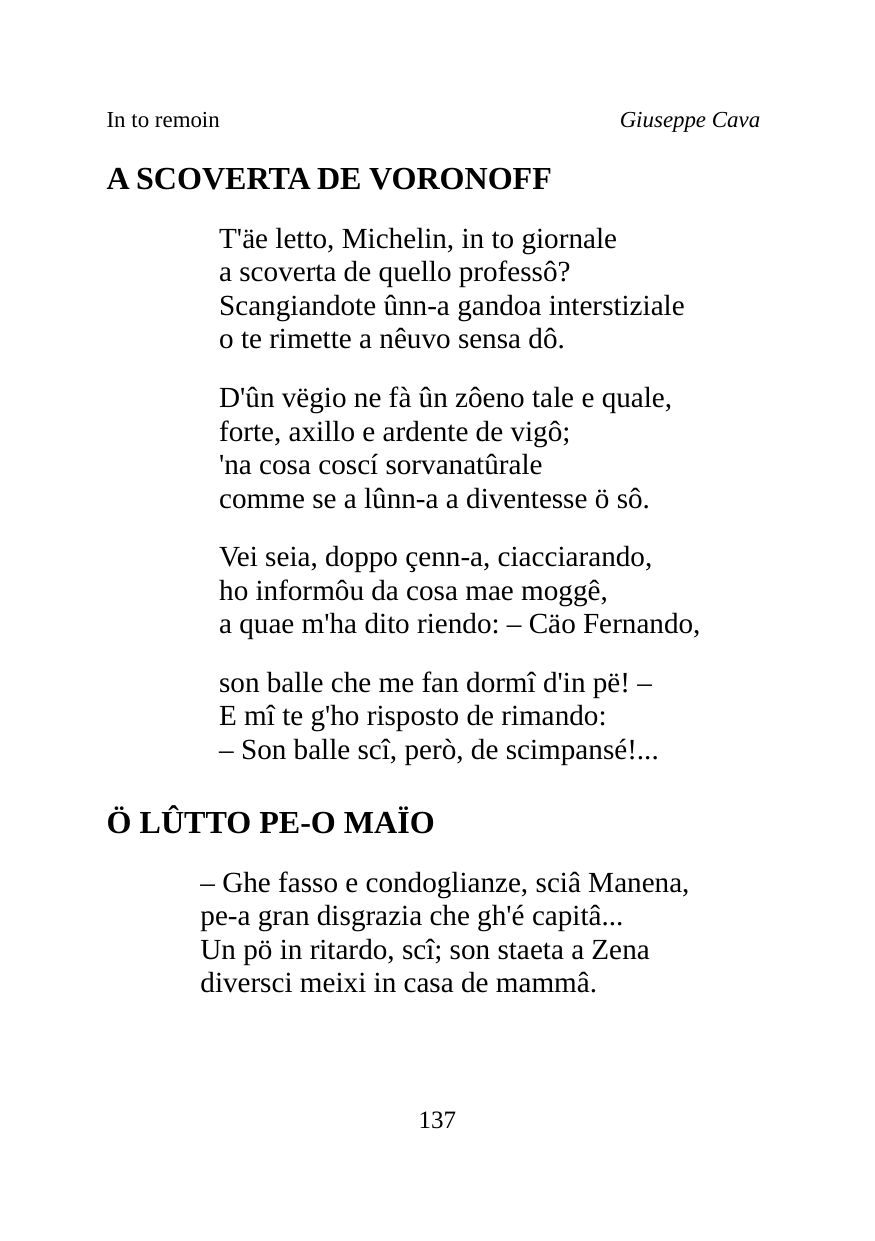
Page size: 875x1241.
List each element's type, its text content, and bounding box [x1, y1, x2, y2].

subtitle Ö LÛTTO PE-O MAÏO [106, 803, 768, 840]
subtitle A SCOVERTA DE VORONOFF [106, 159, 768, 196]
text son balle che me fan dormî d'in pë! – E mî te g'ho risposto de rimando: – Son balle scî, però, de scimpansé!... [219, 665, 768, 766]
text – Ghe fasso e condoglianze, sciâ Manena, pe-a gran disgrazia che gh'é capitâ... Un pö in ritardo, scî; son staeta a Zena diversci meixi in casa de mammâ. [200, 865, 768, 999]
text Vei seia, doppo çenn-a, ciacciarando, ho informôu da cosa mae moggê, a quae m'ha dito riendo: – Cäo Fernando, [219, 539, 768, 640]
text D'ûn vëgio ne fà ûn zôeno tale e quale, forte, axillo e ardente de vigô; 'na cosa coscí sorvanatûrale comme se a lûnn-a a diventesse ö sô. [219, 380, 768, 514]
text T'äe letto, Michelin, in to giornale a scoverta de quello professô? Scangiandote ûnn-a gandoa interstiziale o te rimette a nêuvo sensa dô. [219, 221, 768, 355]
